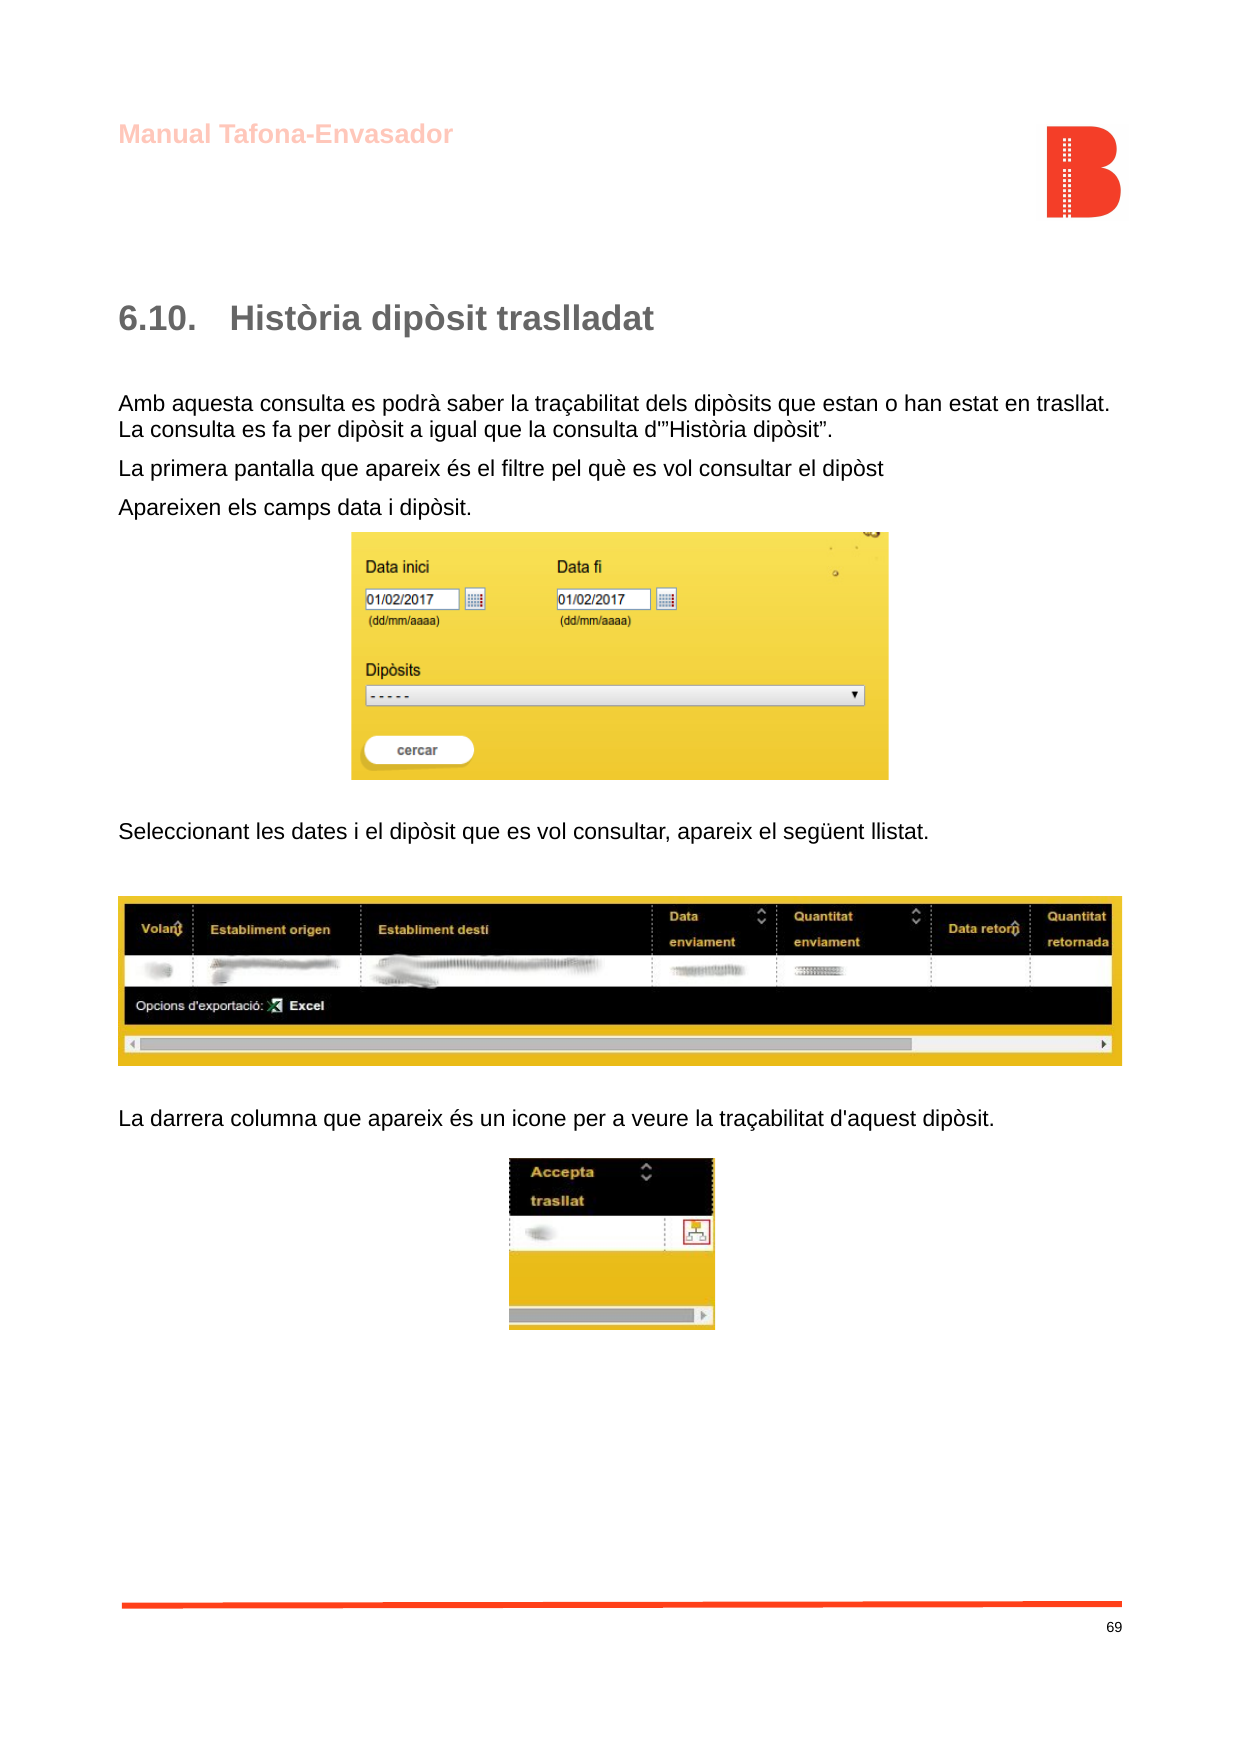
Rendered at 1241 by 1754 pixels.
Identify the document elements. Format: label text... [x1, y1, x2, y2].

picture [118, 896, 1123, 1066]
text La primera pantalla que apareix és el filtre pel què es vol consultar el dipòst [118, 455, 1122, 481]
picture [351, 532, 889, 780]
text Seleccionant les dates i el dipòsit que es vol consultar, apareix el següent llistat. [118, 818, 1122, 845]
text Apareixen els camps data i dipòsit. [118, 494, 1122, 520]
subtitle Història dipòsit traslladat [118, 298, 1122, 338]
text La darrera columna que apareix és un icone per a veure la traçabilitat d'aquest dipòsit. [118, 1105, 1122, 1131]
picture [1036, 124, 1130, 221]
text Amb aquesta consulta es podrà saber la traçabilitat dels dipòsits que estan o han estat en trasllat. La consulta es fa per dipòsit a igual que la consulta d'”Història dipòsit”. [118, 390, 1122, 442]
picture [509, 1158, 716, 1330]
